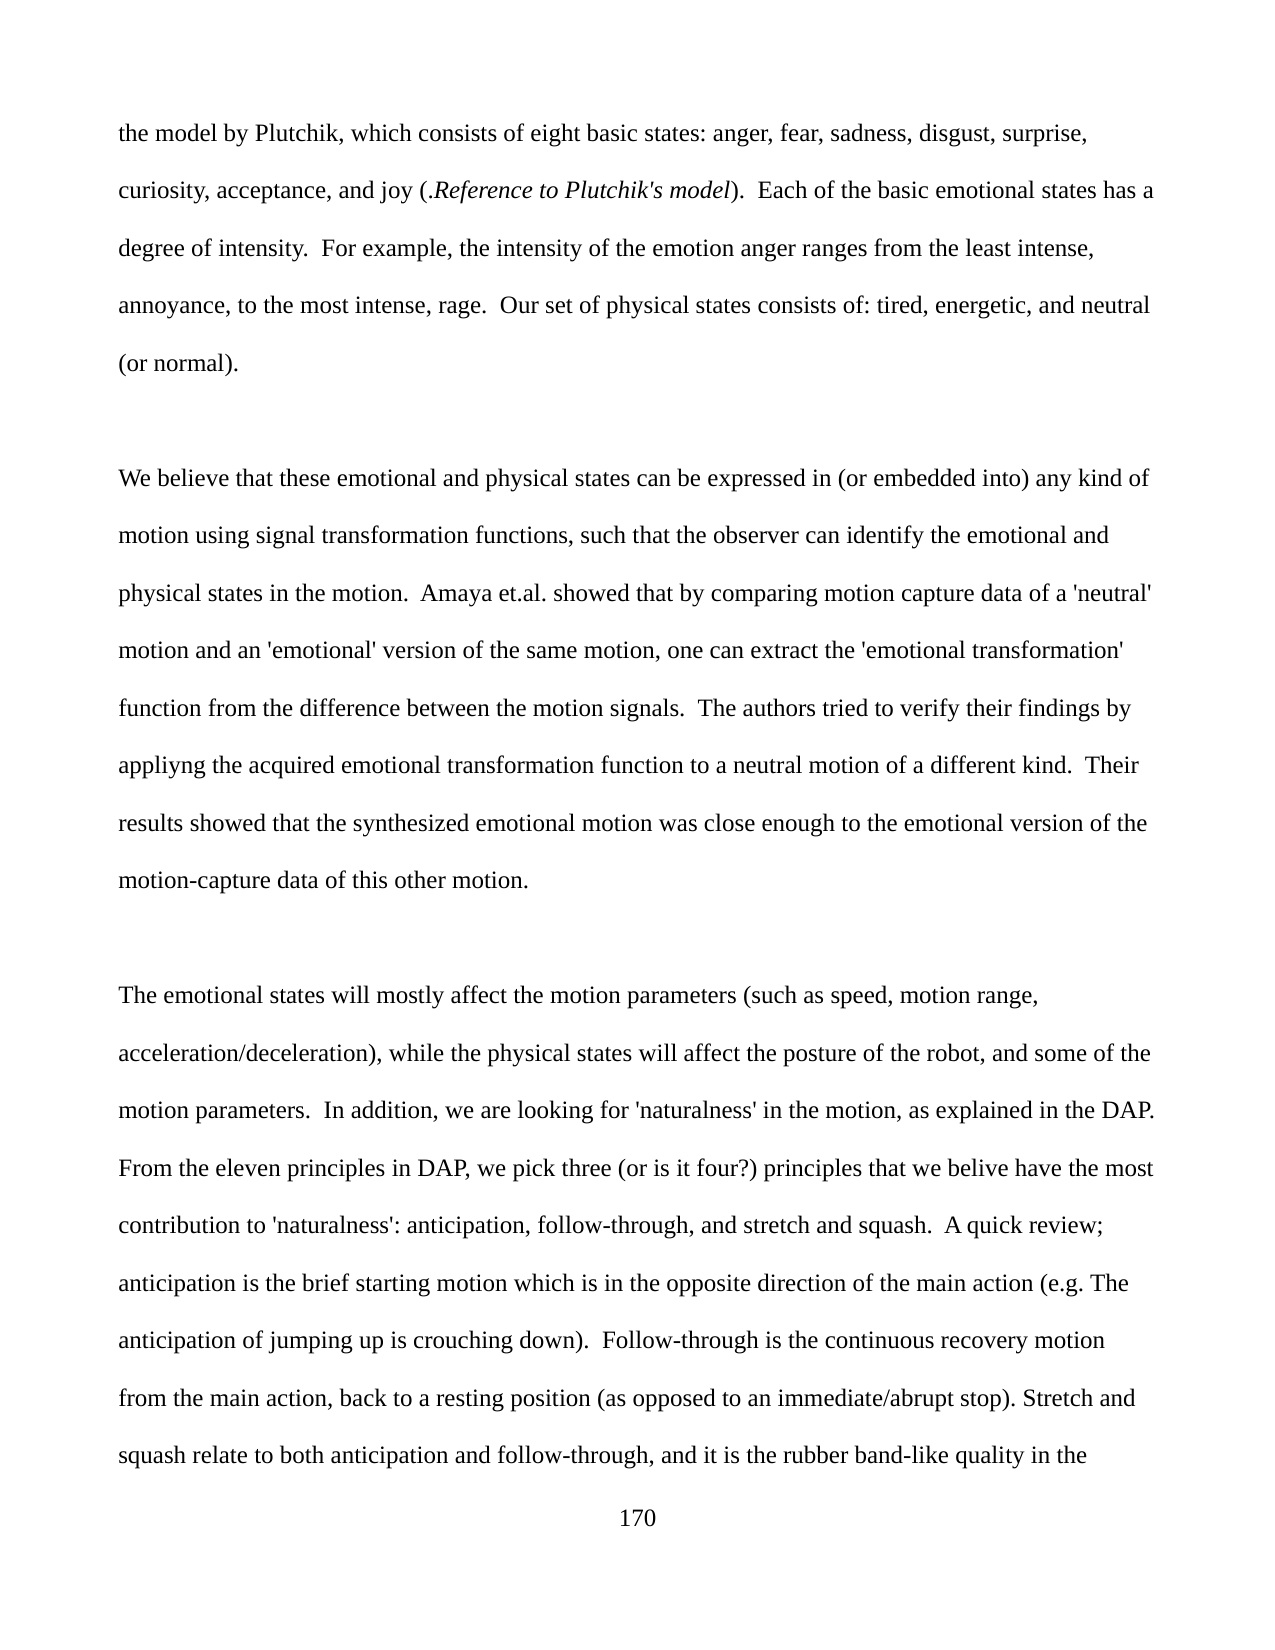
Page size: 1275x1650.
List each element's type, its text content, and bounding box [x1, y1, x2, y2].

text the model by Plutchik, which consists of eight basic states: anger, fear, sadness, disgust, surprise, curiosity, acceptance, and joy (.Reference to Plutchik's model). Each of the basic emotional states has a degree of intensity. For example, the intensity of the emotion anger ranges from the least intense, annoyance, to the most intense, rage. Our set of physical states consists of: tired, energetic, and neutral (or normal). [118, 118, 1157, 377]
text We believe that these emotional and physical states can be expressed in (or embedded into) any kind of motion using signal transformation functions, such that the observer can identify the emotional and physical states in the motion. Amaya et.al. showed that by comparing motion capture data of a 'neutral' motion and an 'emotional' version of the same motion, one can extract the 'emotional transformation' function from the difference between the motion signals. The authors tried to verify their findings by appliyng the acquired emotional transformation function to a neutral motion of a different kind. Their results showed that the synthesized emotional motion was close enough to the emotional version of the motion-capture data of this other motion. [118, 463, 1157, 894]
text The emotional states will mostly affect the motion parameters (such as speed, motion range, acceleration/deceleration), while the physical states will affect the posture of the robot, and some of the motion parameters. In addition, we are looking for 'naturalness' in the motion, as explained in the DAP. From the eleven principles in DAP, we pick three (or is it four?) principles that we belive have the most contribution to 'naturalness': anticipation, follow-through, and stretch and squash. A quick review; anticipation is the brief starting motion which is in the opposite direction of the main action (e.g. The anticipation of jumping up is crouching down). Follow-through is the continuous recovery motion from the main action, back to a resting position (as opposed to an immediate/abrupt stop). Stretch and squash relate to both anticipation and follow-through, and it is the rubber band-like quality in the [118, 981, 1157, 1469]
